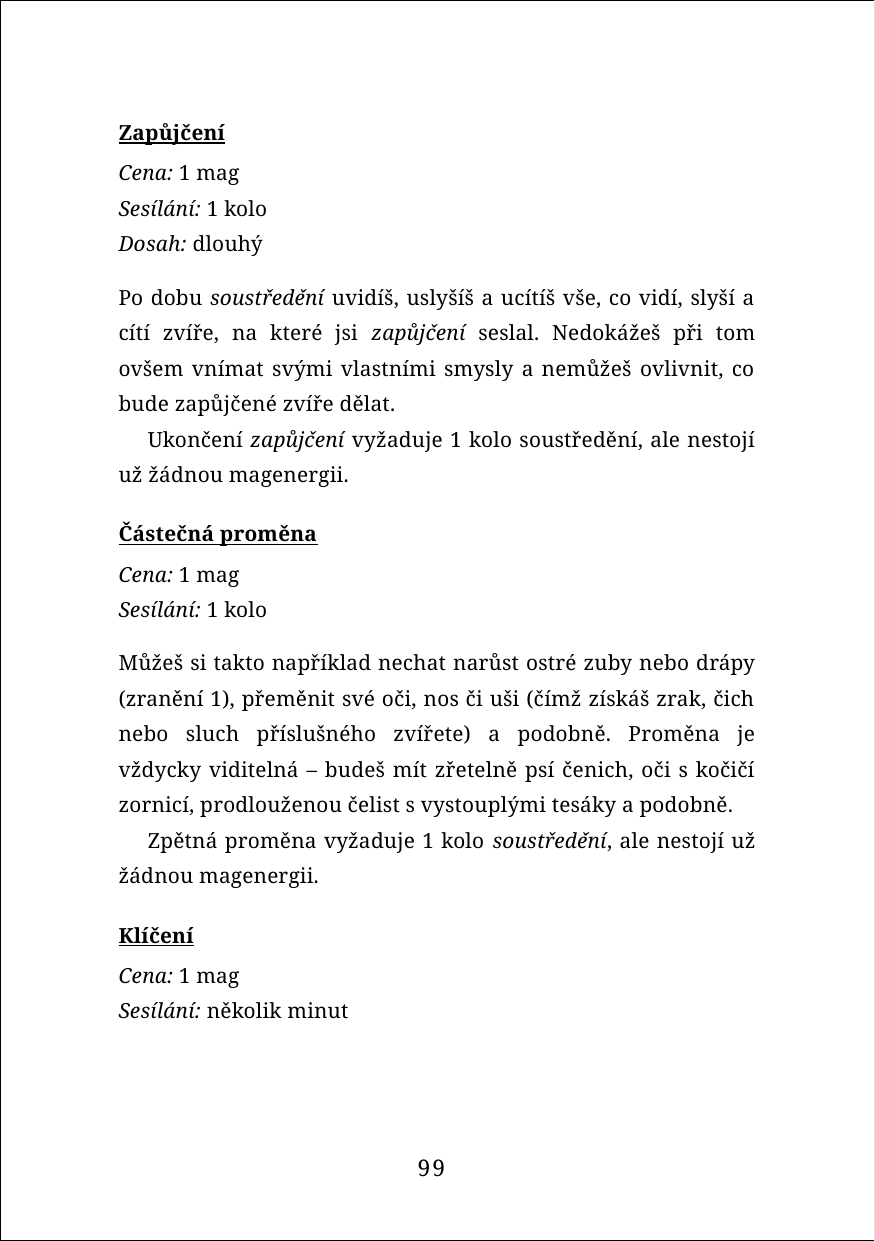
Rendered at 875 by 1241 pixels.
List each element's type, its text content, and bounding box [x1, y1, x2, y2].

text Cena: 1 mag Sesílání: 1 kolo Dosah: dlouhý [118, 158, 756, 258]
subtitle Klíčení [118, 921, 756, 949]
subtitle Částečná proměna [118, 519, 756, 548]
text Můžeš si takto například nechat narůst ostré zuby nebo drápy (zranění 1), přeměnit své oči, nos či uši (čímž získáš zrak, čich nebo sluch příslušného zvířete) a podobně. Proměna je vždycky viditelná – budeš mít zřetelně psí čenich, oči s kočičí zornicí, prodlouženou čelist s vystouplými tesáky a podobně. Zpětná proměna vyžaduje 1 kolo soustředění, ale nestojí už žádnou magenergii. [118, 648, 756, 890]
subtitle Zapůjčení [118, 118, 756, 147]
text Cena: 1 mag Sesílání: několik minut [118, 961, 756, 1025]
text Po dobu soustředění uvidíš, uslyšíš a ucítíš vše, co vidí, slyší a cítí zvíře, na které jsi zapůjčení seslal. Nedokážeš při tom ovšem vnímat svými vlastními smysly a nemůžeš ovlivnit, co bude zapůjčené zvíře dělat. Ukončení zapůjčení vyžaduje 1 kolo soustředění, ale nestojí už žádnou magenergii. [118, 283, 756, 489]
text Cena: 1 mag Sesílání: 1 kolo [118, 560, 756, 624]
